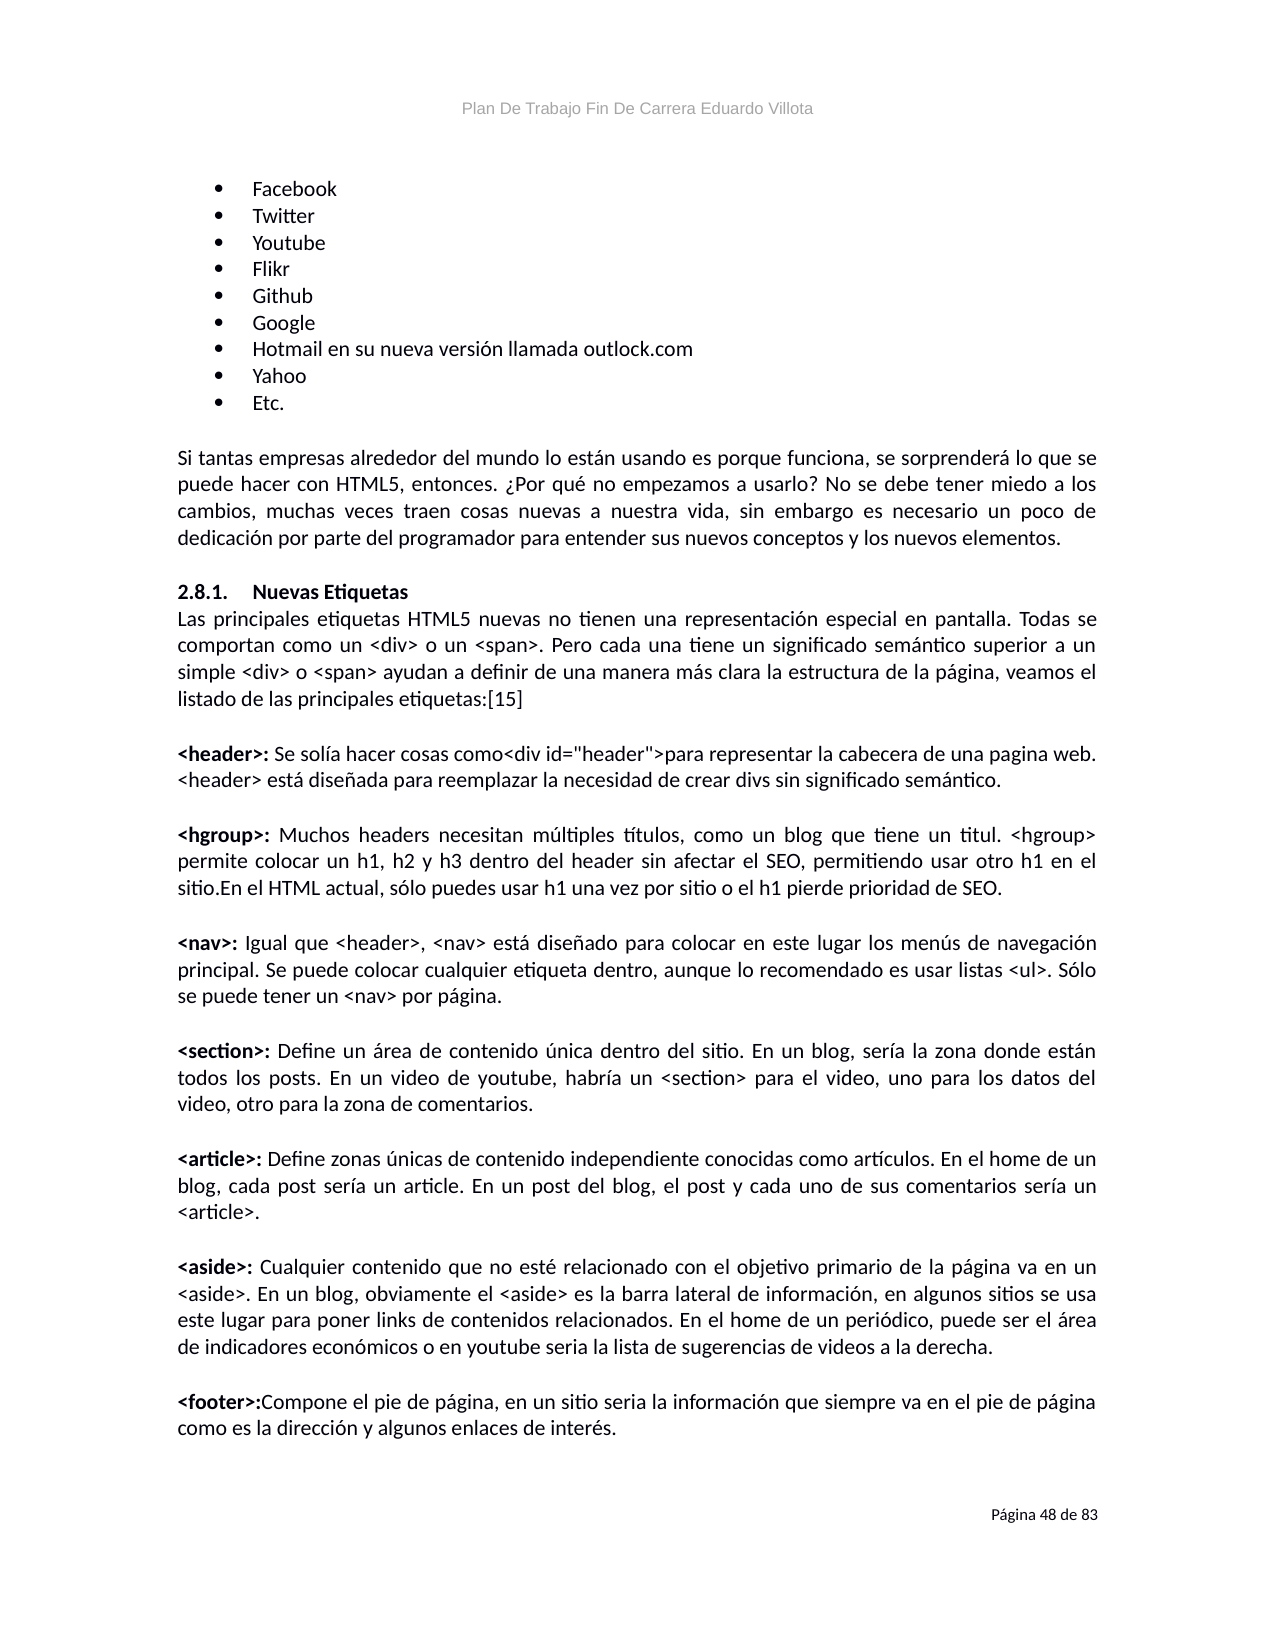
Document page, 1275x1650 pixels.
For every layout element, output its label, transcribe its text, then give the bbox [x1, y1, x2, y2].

list Twitter [215, 202, 1098, 229]
list Facebook [215, 176, 1098, 202]
list Youtube [215, 229, 1098, 256]
text Si tantas empresas alrededor del mundo lo están usando es porque funciona, se sorprenderá lo que se puede hacer con HTML5, entonces. ¿Por qué no empezamos a usarlo? No se debe tener miedo a los cambios, muchas veces traen cosas nuevas a nuestra vida, sin embargo es necesario un poco de dedicación por parte del programador para entender sus nuevos conceptos y los nuevos elementos. [177, 444, 1098, 550]
list Etc. [215, 389, 1098, 416]
text Las principales etiquetas HTML5 nuevas no tienen una representación especial en pantalla. Todas se comportan como un <div> o un <span>. Pero cada una tiene un significado semántico superior a un simple <div> o <span> ayudan a definir de una manera más clara la estructura de la página, veamos el listado de las principales etiquetas:[15] [177, 605, 1098, 712]
list Github [215, 282, 1098, 309]
list Google [215, 309, 1098, 336]
text <header>: Se solía hacer cosas como<div id="header">para representar la cabecera de una pagina web. <header> está diseñada para reemplazar la necesidad de crear divs sin significado semántico. [177, 740, 1098, 793]
list Yahoo [215, 362, 1098, 389]
text <article>: Define zonas únicas de contenido independiente conocidas como artículos. En el home de un blog, cada post sería un article. En un post del blog, el post y cada uno de sus comentarios sería un <article>. [177, 1145, 1098, 1225]
text <section>: Define un área de contenido única dentro del sitio. En un blog, sería la zona donde están todos los posts. En un video de youtube, habría un <section> para el video, uno para los datos del video, otro para la zona de comentarios. [177, 1037, 1098, 1117]
text 2.8.1. Nuevas Etiquetas [177, 578, 1098, 605]
text <aside>: Cualquier contenido que no esté relacionado con el objetivo primario de la página va en un <aside>. En un blog, obviamente el <aside> es la barra lateral de información, en algunos sitios se usa este lugar para poner links de contenidos relacionados. En el home de un periódico, puede ser el área de indicadores económicos o en youtube seria la lista de sugerencias de videos a la derecha. [177, 1253, 1098, 1360]
text <nav>: Igual que <header>, <nav> está diseñado para colocar en este lugar los menús de navegación principal. Se puede colocar cualquier etiqueta dentro, aunque lo recomendado es usar listas <ul>. Sólo se puede tener un <nav> por página. [177, 929, 1098, 1009]
list Flikr [215, 256, 1098, 282]
text <hgroup>: Muchos headers necesitan múltiples títulos, como un blog que tiene un titul. <hgroup> permite colocar un h1, h2 y h3 dentro del header sin afectar el SEO, permitiendo usar otro h1 en el sitio.En el HTML actual, sólo puedes usar h1 una vez por sitio o el h1 pierde prioridad de SEO. [177, 821, 1098, 901]
list Hotmail en su nueva versión llamada outlock.com [215, 336, 1098, 362]
text <footer>:Compone el pie de página, en un sitio seria la información que siempre va en el pie de página como es la dirección y algunos enlaces de interés. [177, 1388, 1098, 1441]
